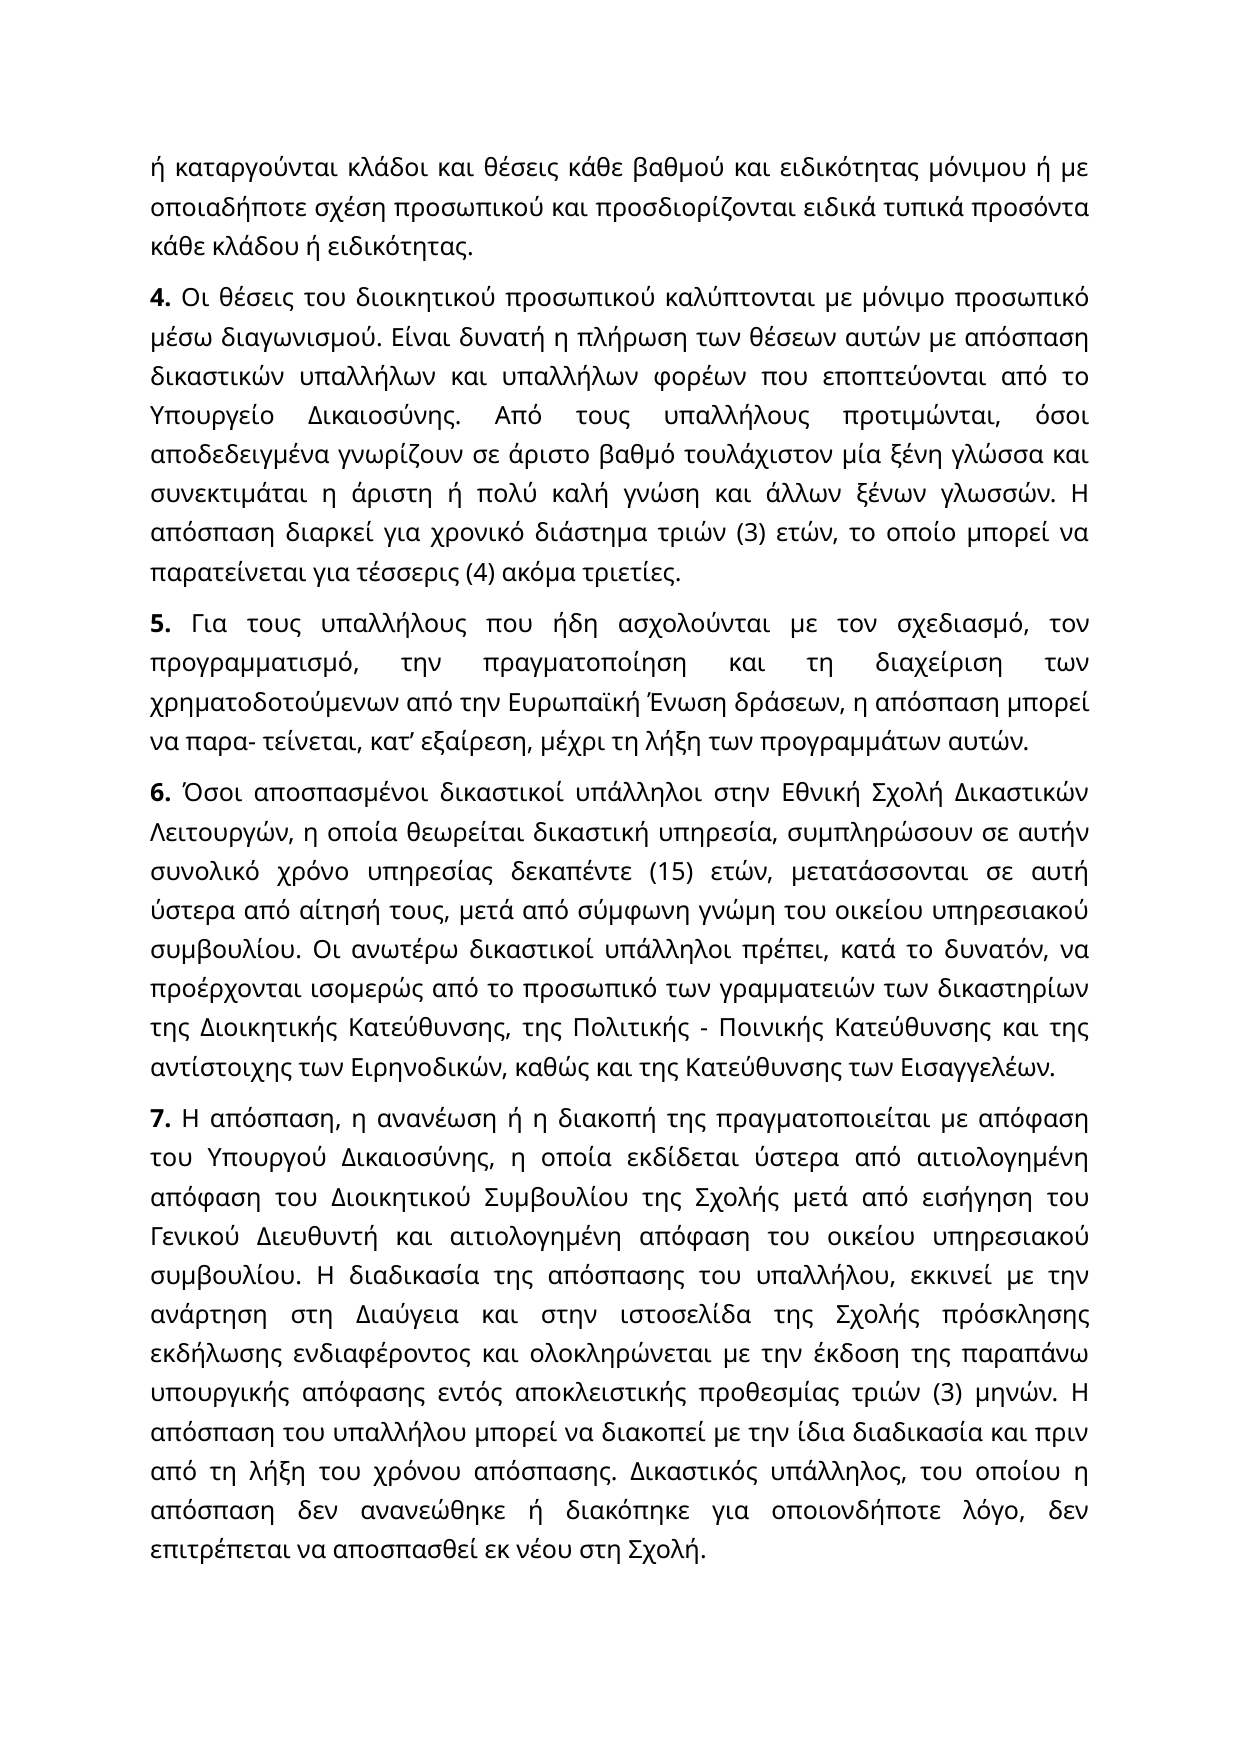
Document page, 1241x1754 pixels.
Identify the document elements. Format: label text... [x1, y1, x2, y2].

text 7. Η απόσπαση, η ανανέωση ή η διακοπή της πραγματοποιείται με απόφαση του Υπουργού Δικαιοσύνης, η οποία εκδίδεται ύστερα από αιτιολογημένη απόφαση του Διοικητικού Συμβουλίου της Σχολής μετά από εισήγηση του Γενικού Διευθυντή και αιτιολογημένη απόφαση του οικείου υπηρεσιακού συμβουλίου. Η διαδικασία της απόσπασης του υπαλλήλου, εκκινεί με την ανάρτηση στη Διαύγεια και στην ιστοσελίδα της Σχολής πρόσκλησης εκδήλωσης ενδιαφέροντος και ολοκληρώνεται με την έκδοση της παραπάνω υπουργικής απόφασης εντός αποκλειστικής προθεσμίας τριών (3) μηνών. Η απόσπαση του υπαλλήλου μπορεί να διακοπεί με την ίδια διαδικασία και πριν από τη λήξη του χρόνου απόσπασης. Δικαστικός υπάλληλος, του οποίου η απόσπαση δεν ανανεώθηκε ή διακόπηκε για οποιονδήποτε λόγο, δεν επιτρέπεται να αποσπασθεί εκ νέου στη Σχολή. [150, 1101, 1090, 1566]
text 6. Όσοι αποσπασμένοι δικαστικοί υπάλληλοι στην Εθνική Σχολή Δικαστικών Λειτουργών, η οποία θεωρείται δικαστική υπηρεσία, συμπληρώσουν σε αυτήν συνολικό χρόνο υπηρεσίας δεκαπέντε (15) ετών, μετατάσσονται σε αυτή ύστερα από αίτησή τους, μετά από σύμφωνη γνώμη του οικείου υπηρεσιακού συμβουλίου. Οι ανωτέρω δικαστικοί υπάλληλοι πρέπει, κατά το δυνατόν, να προέρχονται ισομερώς από το προσωπικό των γραμματειών των δικαστηρίων της Διοικητικής Κατεύθυνσης, της Πολιτικής - Ποινικής Κατεύθυνσης και της αντίστοιχης των Ειρηνοδικών, καθώς και της Κατεύθυνσης των Εισαγγελέων. [150, 775, 1090, 1083]
text 4. Οι θέσεις του διοικητικού προσωπικού καλύπτονται με μόνιμο προσωπικό μέσω διαγωνισμού. Είναι δυνατή η πλήρωση των θέσεων αυτών με απόσπαση δικαστικών υπαλλήλων και υπαλλήλων φορέων που εποπτεύονται από το Υπουργείο Δικαιοσύνης. Από τους υπαλλήλους προτιμώνται, όσοι αποδεδειγμένα γνωρίζουν σε άριστο βαθμό τουλάχιστον μία ξένη γλώσσα και συνεκτιμάται η άριστη ή πολύ καλή γνώση και άλλων ξένων γλωσσών. Η απόσπαση διαρκεί για χρονικό διάστημα τριών (3) ετών, το οποίο μπορεί να παρατείνεται για τέσσερις (4) ακόμα τριετίες. [150, 280, 1090, 588]
text ή καταργούνται κλάδοι και θέσεις κάθε βαθμού και ειδικότητας μόνιμου ή με οποιαδήποτε σχέση προσωπικού και προσδιορίζονται ειδικά τυπικά προσόντα κάθε κλάδου ή ειδικότητας. [150, 150, 1090, 262]
text 5. Για τους υπαλλήλους που ήδη ασχολούνται με τον σχεδιασμό, τον προγραμματισμό, την πραγματοποίηση και τη διαχείριση των χρηματοδοτούμενων από την Ευρωπαϊκή Ένωση δράσεων, η απόσπαση μπορεί να παρα- τείνεται, κατ’ εξαίρεση, μέχρι τη λήξη των προγραμμάτων αυτών. [150, 606, 1090, 757]
